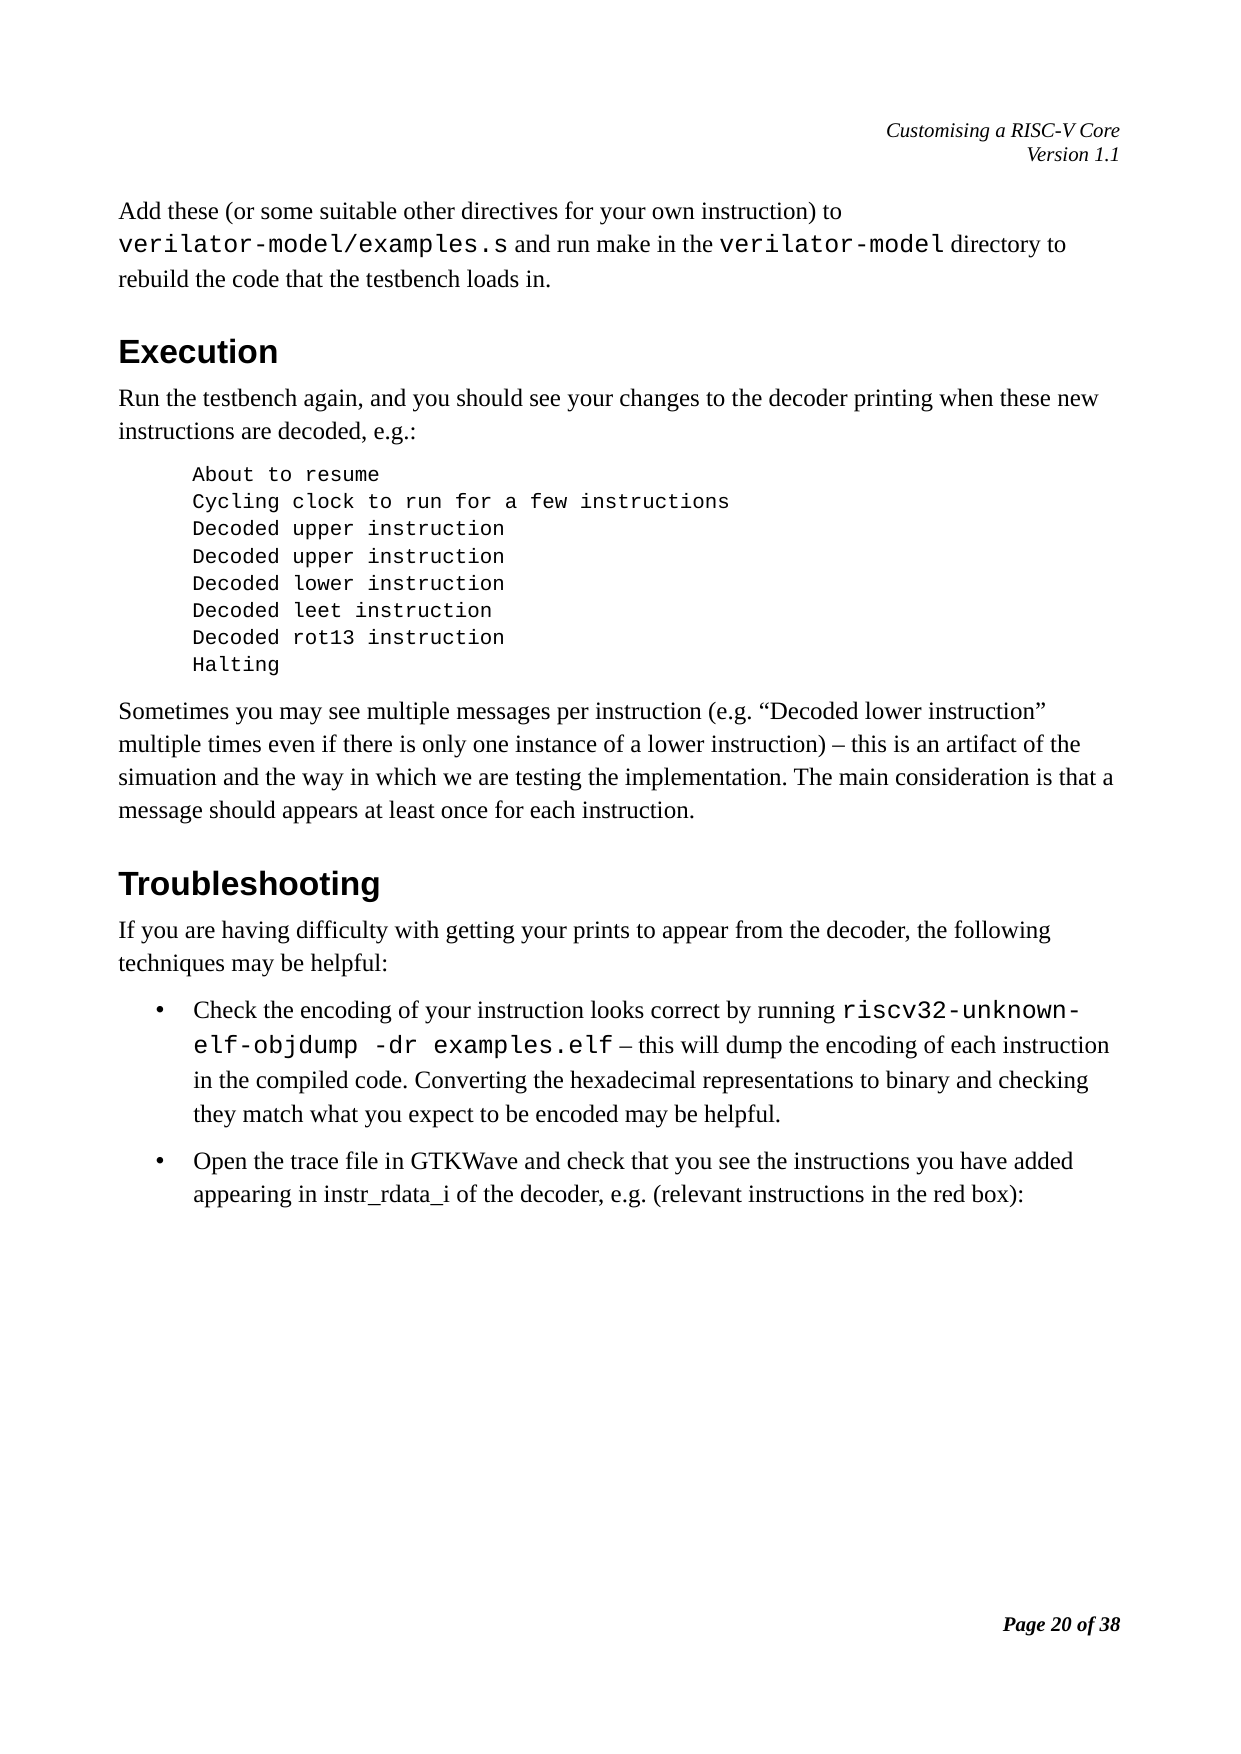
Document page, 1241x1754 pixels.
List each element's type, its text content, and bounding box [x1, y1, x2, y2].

list Open the trace file in GTKWave and check that you see the instructions you have added appearing in instr_rdata_i of the decoder, e.g. (relevant instructions in the red box): [156, 1146, 1122, 1208]
text Run the testbench again, and you should see your changes to the decoder printing when these new instructions are decoded, e.g.: [118, 383, 1122, 445]
text Sometimes you may see multiple messages per instruction (e.g. “Decoded lower instruction” multiple times even if there is only one instance of a lower instruction) – this is an artifact of the simuation and the way in which we are testing the implementation. The main consideration is that a message should appears at least once for each instruction. [118, 696, 1122, 824]
subtitle Troubleshooting [118, 864, 1122, 902]
text About to resume Cycling clock to run for a few instructions Decoded upper instruction Decoded upper instruction Decoded lower instruction Decoded leet instruction Decoded rot13 instruction Halting [118, 464, 1122, 678]
text If you are having difficulty with getting your prints to appear from the decoder, the following techniques may be helpful: [118, 915, 1122, 977]
text Add these (or some suitable other directives for your own instruction) to verilator-model/examples.s and run make in the verilator-model directory to rebuild the code that the testbench loads in. [118, 196, 1122, 293]
subtitle Execution [118, 332, 1122, 371]
list Check the encoding of your instruction looks correct by running riscv32-unknown-elf-objdump -dr examples.elf – this will dump the encoding of each instruction in the compiled code. Converting the hexadecimal representations to binary and checking they match what you expect to be encoded may be helpful. [156, 995, 1122, 1127]
